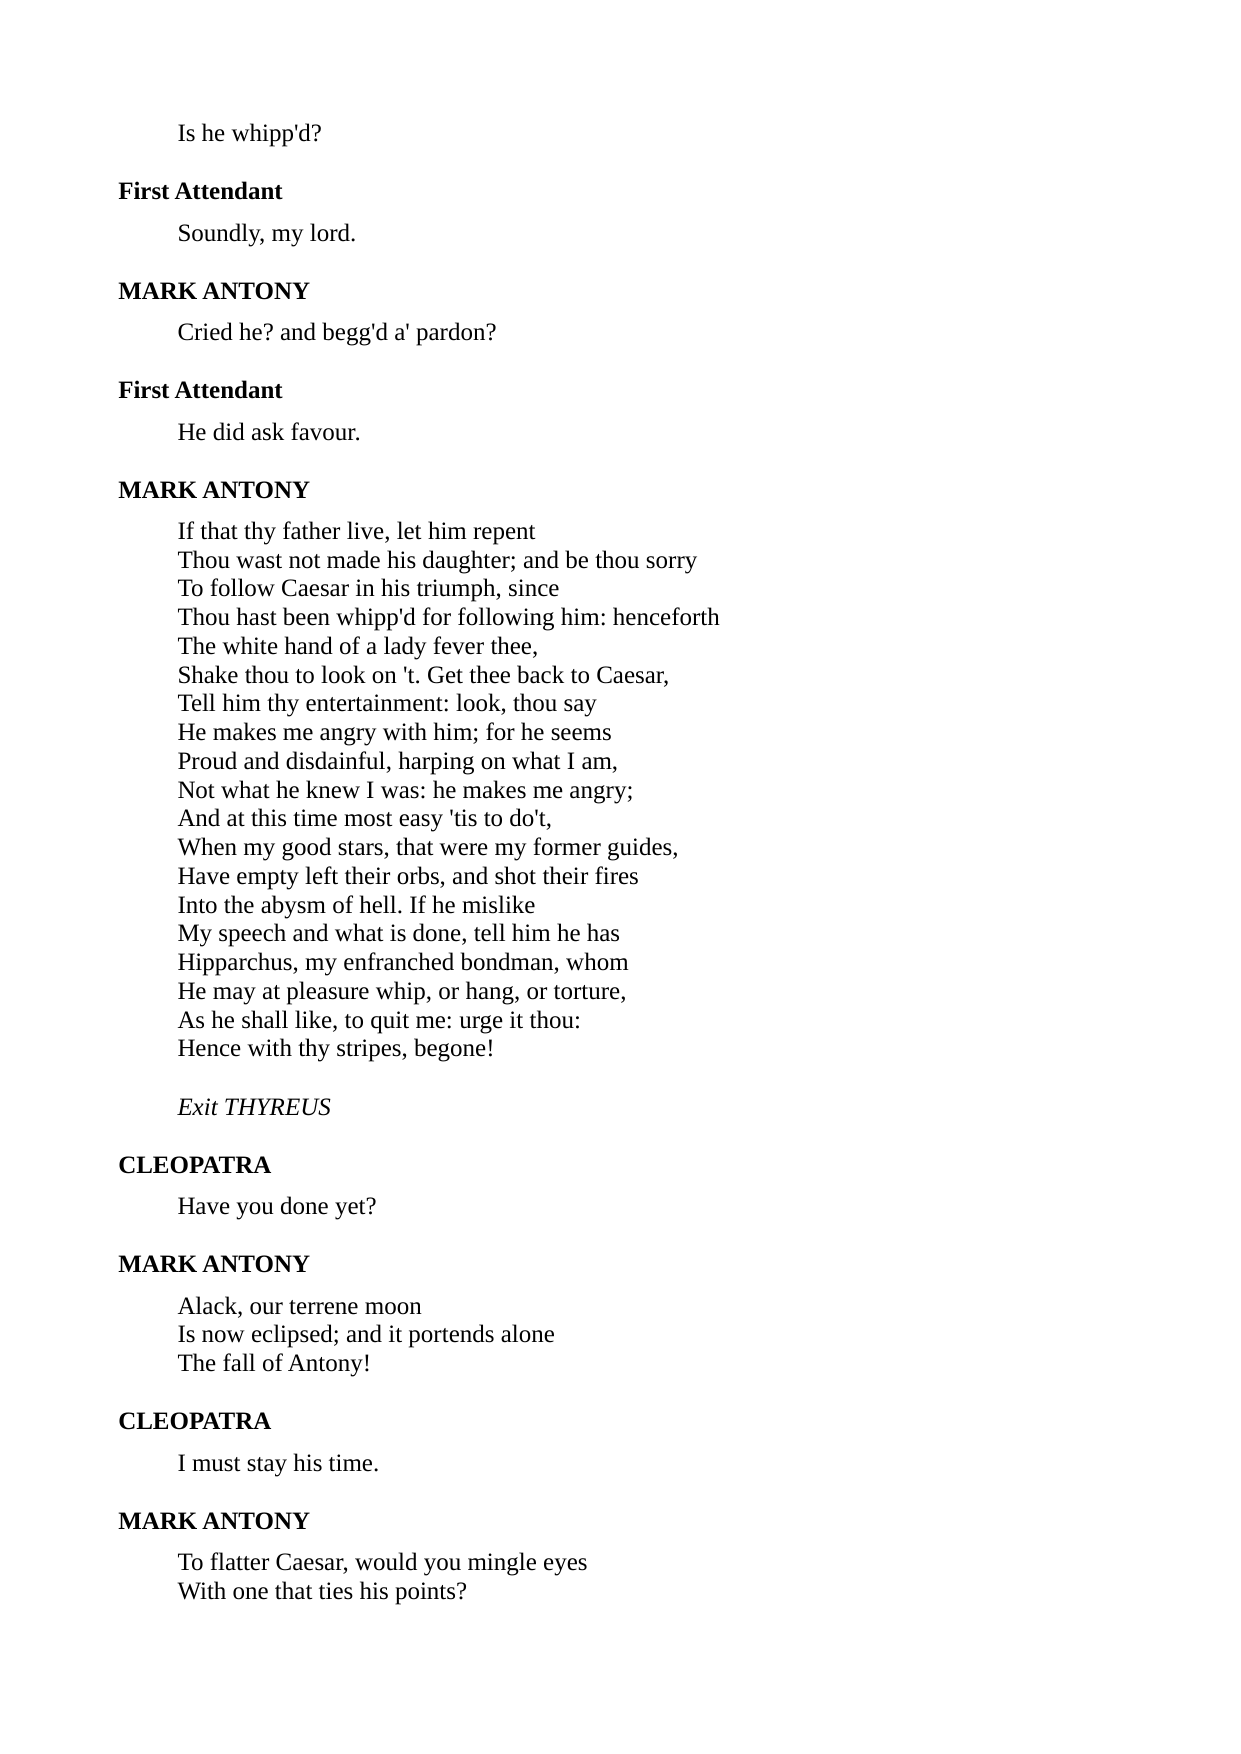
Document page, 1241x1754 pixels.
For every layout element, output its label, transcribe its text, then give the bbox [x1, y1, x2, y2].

text MARK ANTONY [118, 475, 1122, 503]
text If that thy father live, let him repent Thou wast not made his daughter; and be thou sorry To follow Caesar in his triumph, since Thou hast been whipp'd for following him: henceforth The white hand of a lady fever thee, Shake thou to look on 't. Get thee back to Caesar, Tell him thy entertainment: look, thou say He makes me angry with him; for he seems Proud and disdainful, harping on what I am, Not what he knew I was: he makes me angry; And at this time most easy 'tis to do't, When my good stars, that were my former guides, Have empty left their orbs, and shot their fires Into the abysm of hell. If he mislike My speech and what is done, tell him he has Hipparchus, my enfranched bondman, whom He may at pleasure whip, or hang, or torture, As he shall like, to quit me: urge it thou: Hence with thy stripes, begone! [177, 516, 1063, 1062]
text I must stay his time. [177, 1448, 1063, 1476]
text CLEOPATRA [118, 1406, 1122, 1435]
text MARK ANTONY [118, 1506, 1122, 1535]
text Alack, our terrene moon Is now eclipsed; and it portends alone The fall of Antony! [177, 1291, 1063, 1377]
text Soundly, my lord. [177, 218, 1063, 246]
text Have you done yet? [177, 1191, 1063, 1220]
text First Attendant [118, 375, 1122, 404]
text Is he whipp'd? [177, 118, 1063, 147]
text MARK ANTONY [118, 1249, 1122, 1278]
text First Attendant [118, 176, 1122, 205]
text Exit THYREUS [177, 1092, 1063, 1121]
text CLEOPATRA [118, 1150, 1122, 1179]
text To flatter Caesar, would you mingle eyes With one that ties his points? [177, 1547, 1063, 1605]
text MARK ANTONY [118, 276, 1122, 304]
text Cried he? and begg'd a' pardon? [177, 317, 1063, 346]
text He did ask favour. [177, 417, 1063, 445]
